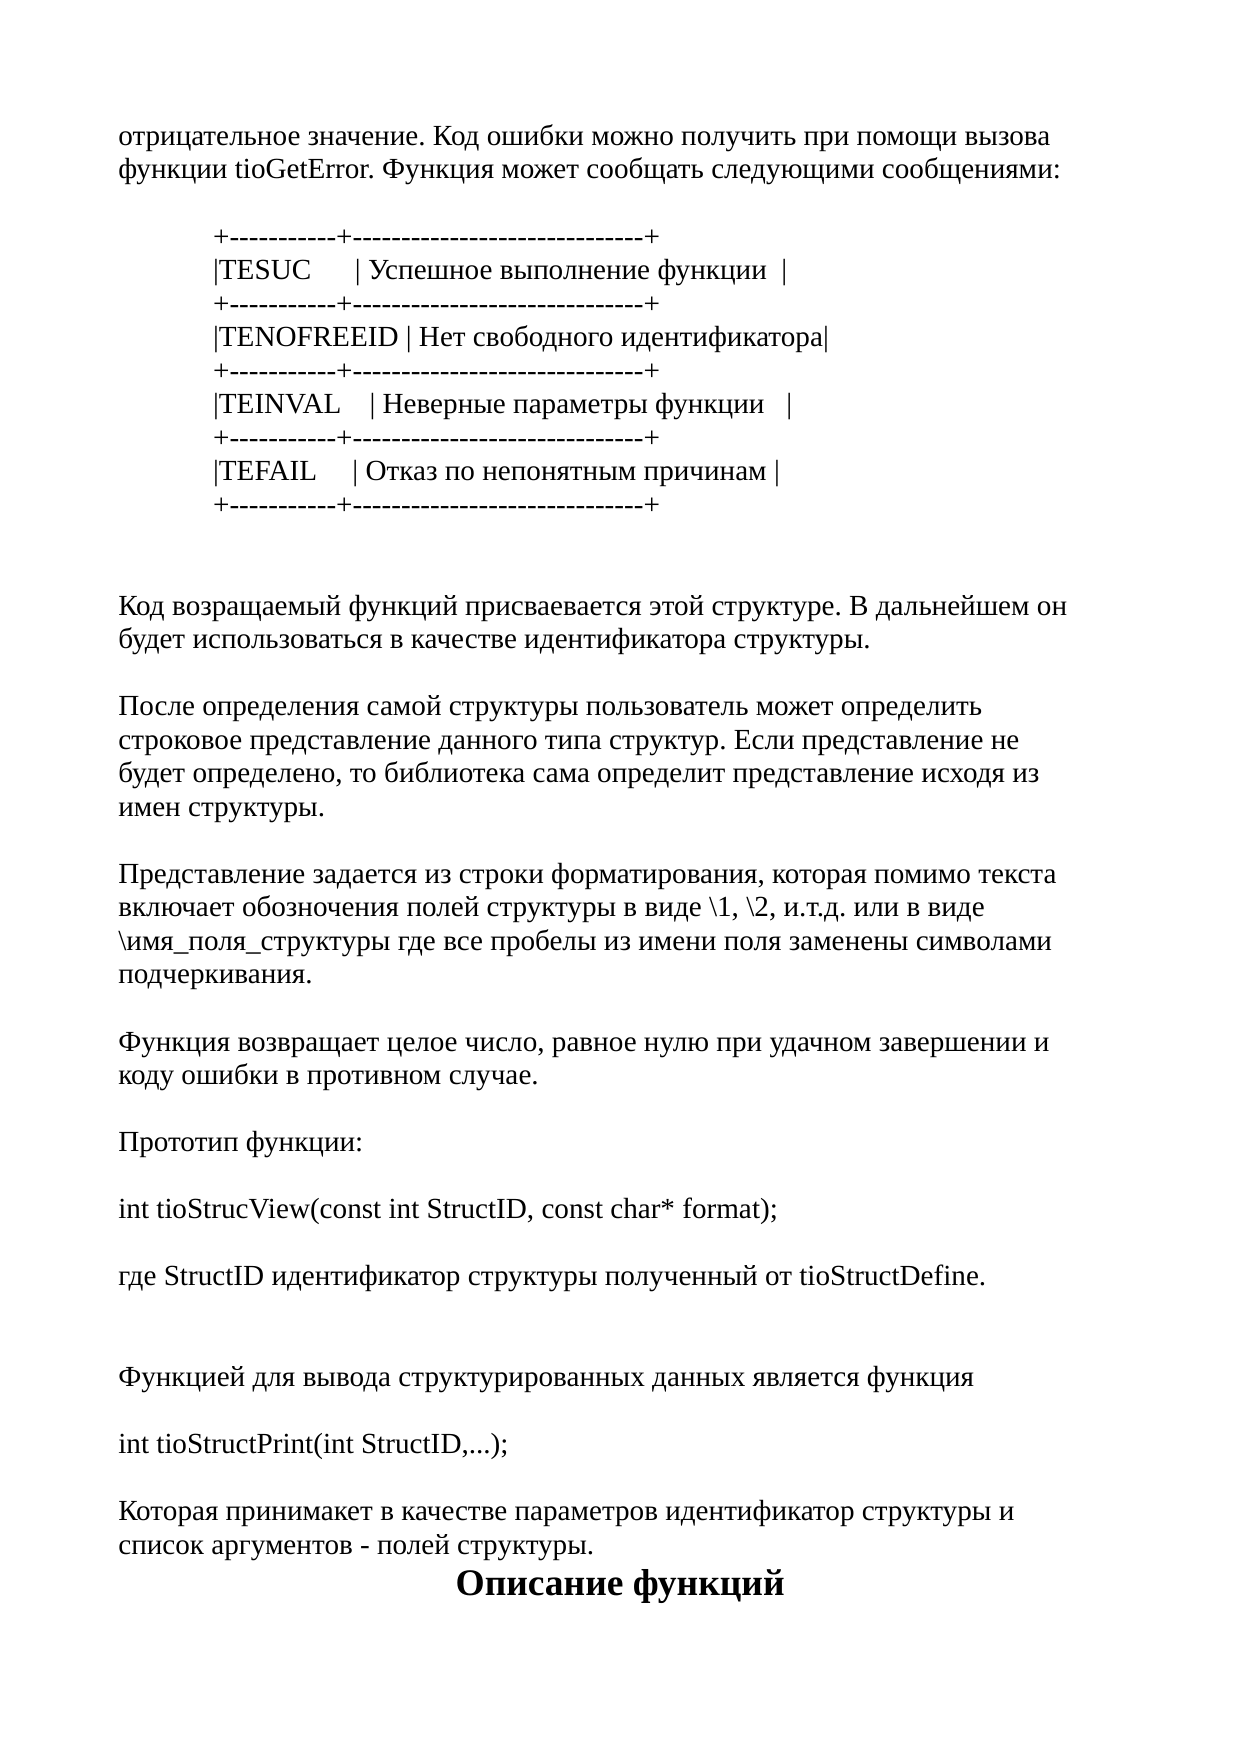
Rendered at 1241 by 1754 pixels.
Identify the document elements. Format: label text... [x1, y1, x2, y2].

title +-----------+------------------------------+ [118, 420, 1122, 453]
title Представление задается из строки форматирования, которая помимо текста [118, 856, 1122, 889]
title int tioStrucView(const int StructID, const char* format); [118, 1191, 1122, 1225]
title будет использоваться в качестве идентификатора структуры. [118, 621, 1122, 655]
title |TEFAIL | Отказ по непонятным причинам | [118, 453, 1122, 487]
title Функция возвращает целое число, равное нулю при удачном завершении и [118, 1024, 1122, 1057]
title Прототип функции: [118, 1124, 1122, 1158]
title имен структуры. [118, 789, 1122, 822]
title int tioStructPrint(int StructID,...); [118, 1426, 1122, 1460]
title строковое представление данного типа структур. Если представление не [118, 722, 1122, 755]
title |TENOFREEID | Нет свободного идентификатора| [118, 319, 1122, 353]
title +-----------+------------------------------+ [118, 219, 1122, 252]
title список аргументов - полей структуры. [118, 1527, 1122, 1560]
title отрицательное значение. Код ошибки можно получить при помощи вызова [118, 118, 1122, 152]
title После определения самой структуры пользователь может определить [118, 688, 1122, 722]
title функции tioGetError. Функция может сообщать следующими сообщениями: [118, 152, 1122, 185]
title коду ошибки в противном случае. [118, 1057, 1122, 1091]
title будет определено, то библиотека сама определит представление исходя из [118, 755, 1122, 789]
title +-----------+------------------------------+ [118, 286, 1122, 319]
title где StructID идентификатор структуры полученный от tioStructDefine. [118, 1258, 1122, 1292]
title включает обозночения полей структуры в виде \1, \2, и.т.д. или в виде [118, 889, 1122, 923]
title +-----------+------------------------------+ [118, 353, 1122, 386]
title подчеркивания. [118, 957, 1122, 990]
title Функцией для вывода структурированных данных является функция [118, 1359, 1122, 1393]
title |TESUC | Успешное выполнение функции | [118, 252, 1122, 286]
title Которая принимакет в качестве параметров идентификатор структуры и [118, 1493, 1122, 1527]
title Код возращаемый функций присваевается этой структуре. В дальнейшем он [118, 588, 1122, 621]
title \имя_поля_структуры где все пробелы из имени поля заменены символами [118, 923, 1122, 957]
title |TEINVAL | Неверные параметры функции | [118, 386, 1122, 420]
title Описание функций [118, 1560, 1122, 1603]
title +-----------+------------------------------+ [118, 487, 1122, 521]
